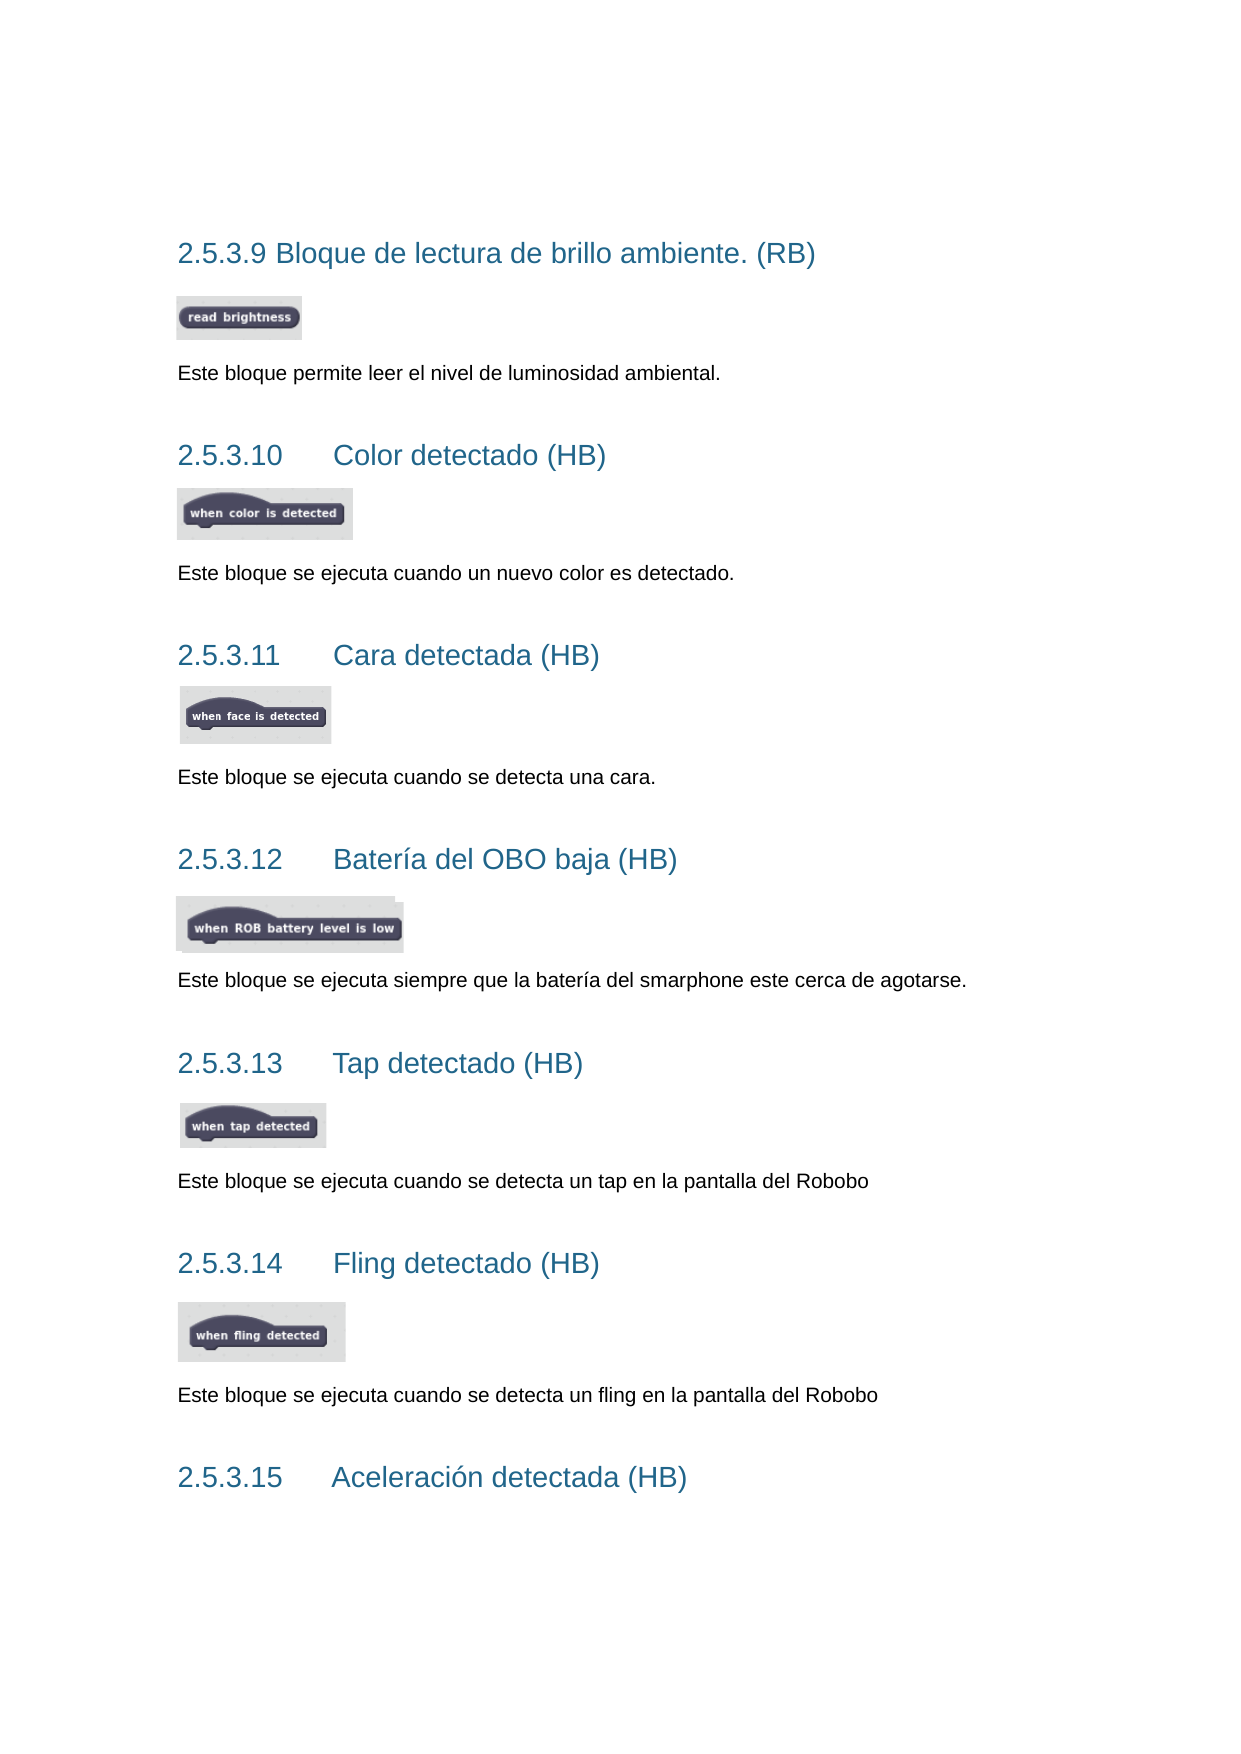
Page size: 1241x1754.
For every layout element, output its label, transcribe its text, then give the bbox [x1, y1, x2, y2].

subtitle Batería del OBO baja (HB) [177, 842, 1063, 876]
picture [176, 296, 302, 340]
subtitle Color detectado (HB) [177, 438, 1063, 472]
subtitle Aceleración detectada (HB) [177, 1460, 1063, 1493]
subtitle Tap detectado (HB) [177, 1046, 1063, 1079]
text Este bloque se ejecuta cuando se detecta un fling en la pantalla del Robobo [177, 1362, 1063, 1406]
picture [177, 1302, 346, 1362]
picture [180, 1103, 327, 1148]
subtitle Cara detectada (HB) [177, 638, 1063, 672]
picture [176, 488, 353, 540]
text Este bloque se ejecuta cuando se detecta un tap en la pantalla del Robobo [177, 1097, 1063, 1193]
text Este bloque permite leer el nivel de luminosidad ambiental. [177, 287, 1063, 385]
subtitle Bloque de lectura de brillo ambiente. (RB) [177, 236, 1063, 270]
text Este bloque se ejecuta cuando se detecta una cara. [177, 689, 1063, 788]
picture [179, 686, 332, 744]
text Este bloque se ejecuta cuando un nuevo color es detectado. [177, 489, 1063, 585]
text Este bloque se ejecuta siempre que la batería del smarphone este cerca de agotarse. [177, 893, 1063, 992]
picture [175, 896, 404, 953]
subtitle Fling detectado (HB) [177, 1246, 1063, 1280]
